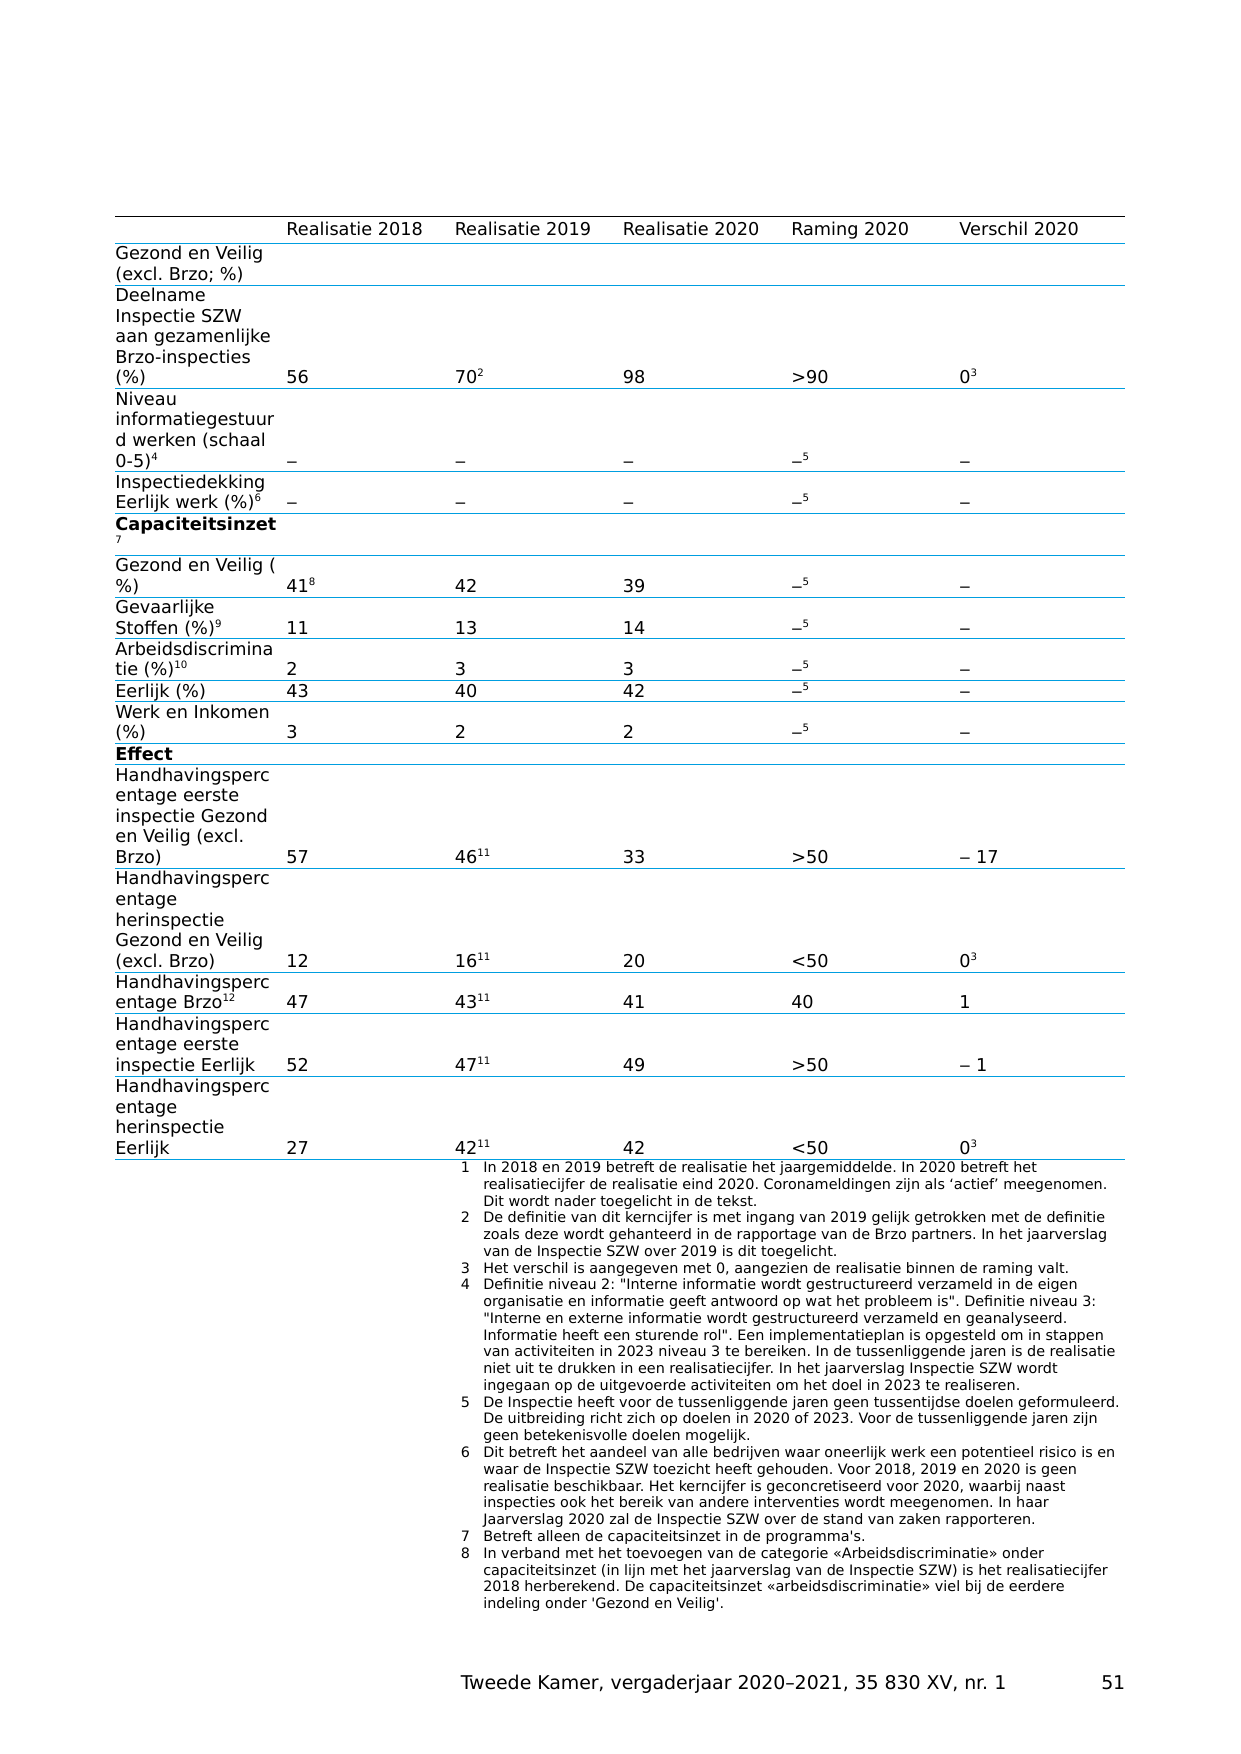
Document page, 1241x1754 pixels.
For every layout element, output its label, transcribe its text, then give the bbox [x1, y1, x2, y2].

table_cell [788, 744, 956, 764]
table_cell [620, 244, 788, 284]
table_cell [115, 217, 283, 243]
table_cell 41 [620, 973, 788, 1013]
table_cell ‒ [283, 472, 452, 513]
table_cell ‒5 [788, 702, 956, 743]
table_cell 56 [283, 286, 452, 388]
table_cell [620, 744, 788, 764]
table_cell 702 [452, 286, 620, 388]
table_cell 98 [620, 286, 788, 388]
table_cell >50 [788, 1014, 956, 1076]
table_cell Arbeidsdiscriminatie (%)10 [115, 639, 283, 680]
table_cell ‒ [956, 598, 1125, 638]
table_cell [788, 514, 956, 555]
list Definitie niveau 2: "Interne informatie wordt gestructureerd verzameld in de eigen organisatie en informatie geeft antwoord op wat het probleem is". Definitie niveau 3: "Interne en externe informatie wordt gestructureerd verzameld en geanalyseerd. Informatie heeft een sturende rol". Een implementatieplan is opgesteld om in stappen van activiteiten in 2023 niveau 3 te bereiken. In de tussenliggende jaren is de realisatie niet uit te drukken in een realisatiecijfer. In het jaarverslag Inspectie SZW wordt ingegaan op de uitgevoerde activiteiten om het doel in 2023 te realiseren. [461, 1276, 1125, 1394]
table_cell [956, 744, 1125, 764]
table_cell Handhavingspercentage eerste inspectie Eerlijk [115, 1014, 283, 1076]
table_cell 11 [283, 598, 452, 638]
table_cell 49 [620, 1014, 788, 1076]
table_cell <50 [788, 869, 956, 971]
table_cell 47 [283, 973, 452, 1013]
table_cell 2 [620, 702, 788, 743]
table_cell 12 [283, 869, 452, 971]
table_cell ‒ [956, 556, 1125, 596]
table_cell 40 [452, 681, 620, 701]
table_cell Realisatie 2018 [283, 217, 452, 243]
table_cell 3 [620, 639, 788, 680]
table_cell [452, 244, 620, 284]
table_cell 14 [620, 598, 788, 638]
list De Inspectie heeft voor de tussenliggende jaren geen tussentijdse doelen geformuleerd. De uitbreiding richt zich op doelen in 2020 of 2023. Voor de tussenliggende jaren zijn geen betekenisvolle doelen mogelijk. [461, 1394, 1125, 1444]
table_cell ‒ [283, 389, 452, 471]
list In 2018 en 2019 betreft de realisatie het jaargemiddelde. In 2020 betreft het realisatiecijfer de realisatie eind 2020. Coronameldingen zijn als ‘actief’ meegenomen. Dit wordt nader toegelicht in de tekst. [461, 1160, 1125, 1209]
list De definitie van dit kerncijfer is met ingang van 2019 gelijk getrokken met de definitie zoals deze wordt gehanteerd in de rapportage van de Brzo partners. In het jaarverslag van de Inspectie SZW over 2019 is dit toegelicht. [461, 1209, 1125, 1260]
table_cell Gevaarlijke Stoffen (%)9 [115, 598, 283, 638]
table_cell ‒ [620, 389, 788, 471]
table_cell Effect [115, 744, 283, 764]
table_cell Gezond en Veilig (excl. Brzo; %) [115, 244, 283, 284]
table_cell [452, 514, 620, 555]
table_cell [283, 514, 452, 555]
list In verband met het toevoegen van de categorie «Arbeidsdiscriminatie» onder capaciteitsinzet (in lijn met het jaarverslag van de Inspectie SZW) is het realisatiecijfer 2018 herberekend. De capaciteitsinzet «arbeidsdiscriminatie» viel bij de eerdere indeling onder 'Gezond en Veilig'. [461, 1545, 1125, 1612]
table_cell Werk en Inkomen (%) [115, 702, 283, 743]
table_cell [283, 744, 452, 764]
table_cell ‒5 [788, 389, 956, 471]
table_cell [452, 744, 620, 764]
table_cell 1 [956, 973, 1125, 1013]
table_cell Deelname Inspectie SZW aan gezamenlijke Brzo-inspecties (%) [115, 286, 283, 388]
table_cell Handhavingspercentage eerste inspectie Gezond en Veilig (excl. Brzo) [115, 765, 283, 868]
table_cell 52 [283, 1014, 452, 1076]
table_cell 13 [452, 598, 620, 638]
table_cell ‒5 [788, 472, 956, 513]
list Betreft alleen de capaciteitsinzet in de programma's. [461, 1528, 1125, 1545]
table_cell [788, 244, 956, 284]
table_cell [956, 514, 1125, 555]
table_cell >50 [788, 765, 956, 868]
table_cell Handhavingspercentage Brzo12 [115, 973, 283, 1013]
table_cell [956, 244, 1125, 284]
table_cell Realisatie 2020 [620, 217, 788, 243]
table_cell ‒ [956, 681, 1125, 701]
table_cell 3 [452, 639, 620, 680]
table_cell [283, 244, 452, 284]
table_cell Raming 2020 [788, 217, 956, 243]
table_cell ‒ 1 [956, 1014, 1125, 1076]
table_cell 03 [956, 286, 1125, 388]
table_cell 43 [283, 681, 452, 701]
table_cell Niveau informatiegestuurd werken (schaal 0-5)4 [115, 389, 283, 471]
table_cell ‒ [956, 389, 1125, 471]
table_cell <50 [788, 1077, 956, 1158]
table_cell 4311 [452, 973, 620, 1013]
table_cell Capaciteitsinzet7 [115, 514, 283, 555]
table_cell Eerlijk (%) [115, 681, 283, 701]
table_cell 33 [620, 765, 788, 868]
table_cell 42 [620, 1077, 788, 1158]
table_cell ‒ [956, 472, 1125, 513]
table_cell 39 [620, 556, 788, 596]
table_cell 418 [283, 556, 452, 596]
table_cell 42 [620, 681, 788, 701]
table_cell 4611 [452, 765, 620, 868]
table_cell 40 [788, 973, 956, 1013]
table_cell ‒5 [788, 556, 956, 596]
table_cell Handhavingspercentage herinspectie Gezond en Veilig (excl. Brzo) [115, 869, 283, 971]
table_cell [620, 514, 788, 555]
table_cell ‒ 17 [956, 765, 1125, 868]
table_cell 57 [283, 765, 452, 868]
table_cell Gezond en Veilig ( %) [115, 556, 283, 596]
table_cell ‒ [956, 639, 1125, 680]
table_cell 03 [956, 869, 1125, 971]
list Dit betreft het aandeel van alle bedrijven waar oneerlijk werk een potentieel risico is en waar de Inspectie SZW toezicht heeft gehouden. Voor 2018, 2019 en 2020 is geen realisatie beschikbaar. Het kerncijfer is geconcretiseerd voor 2020, waarbij naast inspecties ook het bereik van andere interventies wordt meegenomen. In haar Jaarverslag 2020 zal de Inspectie SZW over de stand van zaken rapporteren. [461, 1444, 1125, 1528]
table_cell 4711 [452, 1014, 620, 1076]
table_cell 1611 [452, 869, 620, 971]
table_cell ‒ [452, 389, 620, 471]
table_cell ‒5 [788, 639, 956, 680]
table_cell >90 [788, 286, 956, 388]
table_cell ‒5 [788, 598, 956, 638]
table_cell Realisatie 2019 [452, 217, 620, 243]
table_cell 2 [452, 702, 620, 743]
table_cell ‒ [956, 702, 1125, 743]
table_cell 4211 [452, 1077, 620, 1158]
table_cell 42 [452, 556, 620, 596]
table_header Tabel 17 Inspectie SZW: Inspectie Control Framework, capaciteitsinzet en effect [115, 191, 1125, 216]
table_cell 27 [283, 1077, 452, 1158]
table_cell ‒ [452, 472, 620, 513]
table_cell Handhavingspercentage herinspectie Eerlijk [115, 1077, 283, 1158]
table_cell 03 [956, 1077, 1125, 1158]
list Het verschil is aangegeven met 0, aangezien de realisatie binnen de raming valt. [461, 1260, 1125, 1276]
table_cell ‒5 [788, 681, 956, 701]
table_cell Inspectiedekking Eerlijk werk (%)6 [115, 472, 283, 513]
table_cell 3 [283, 702, 452, 743]
table_cell 2 [283, 639, 452, 680]
table_cell Verschil 2020 [956, 217, 1125, 243]
table_cell ‒ [620, 472, 788, 513]
table_cell 20 [620, 869, 788, 971]
